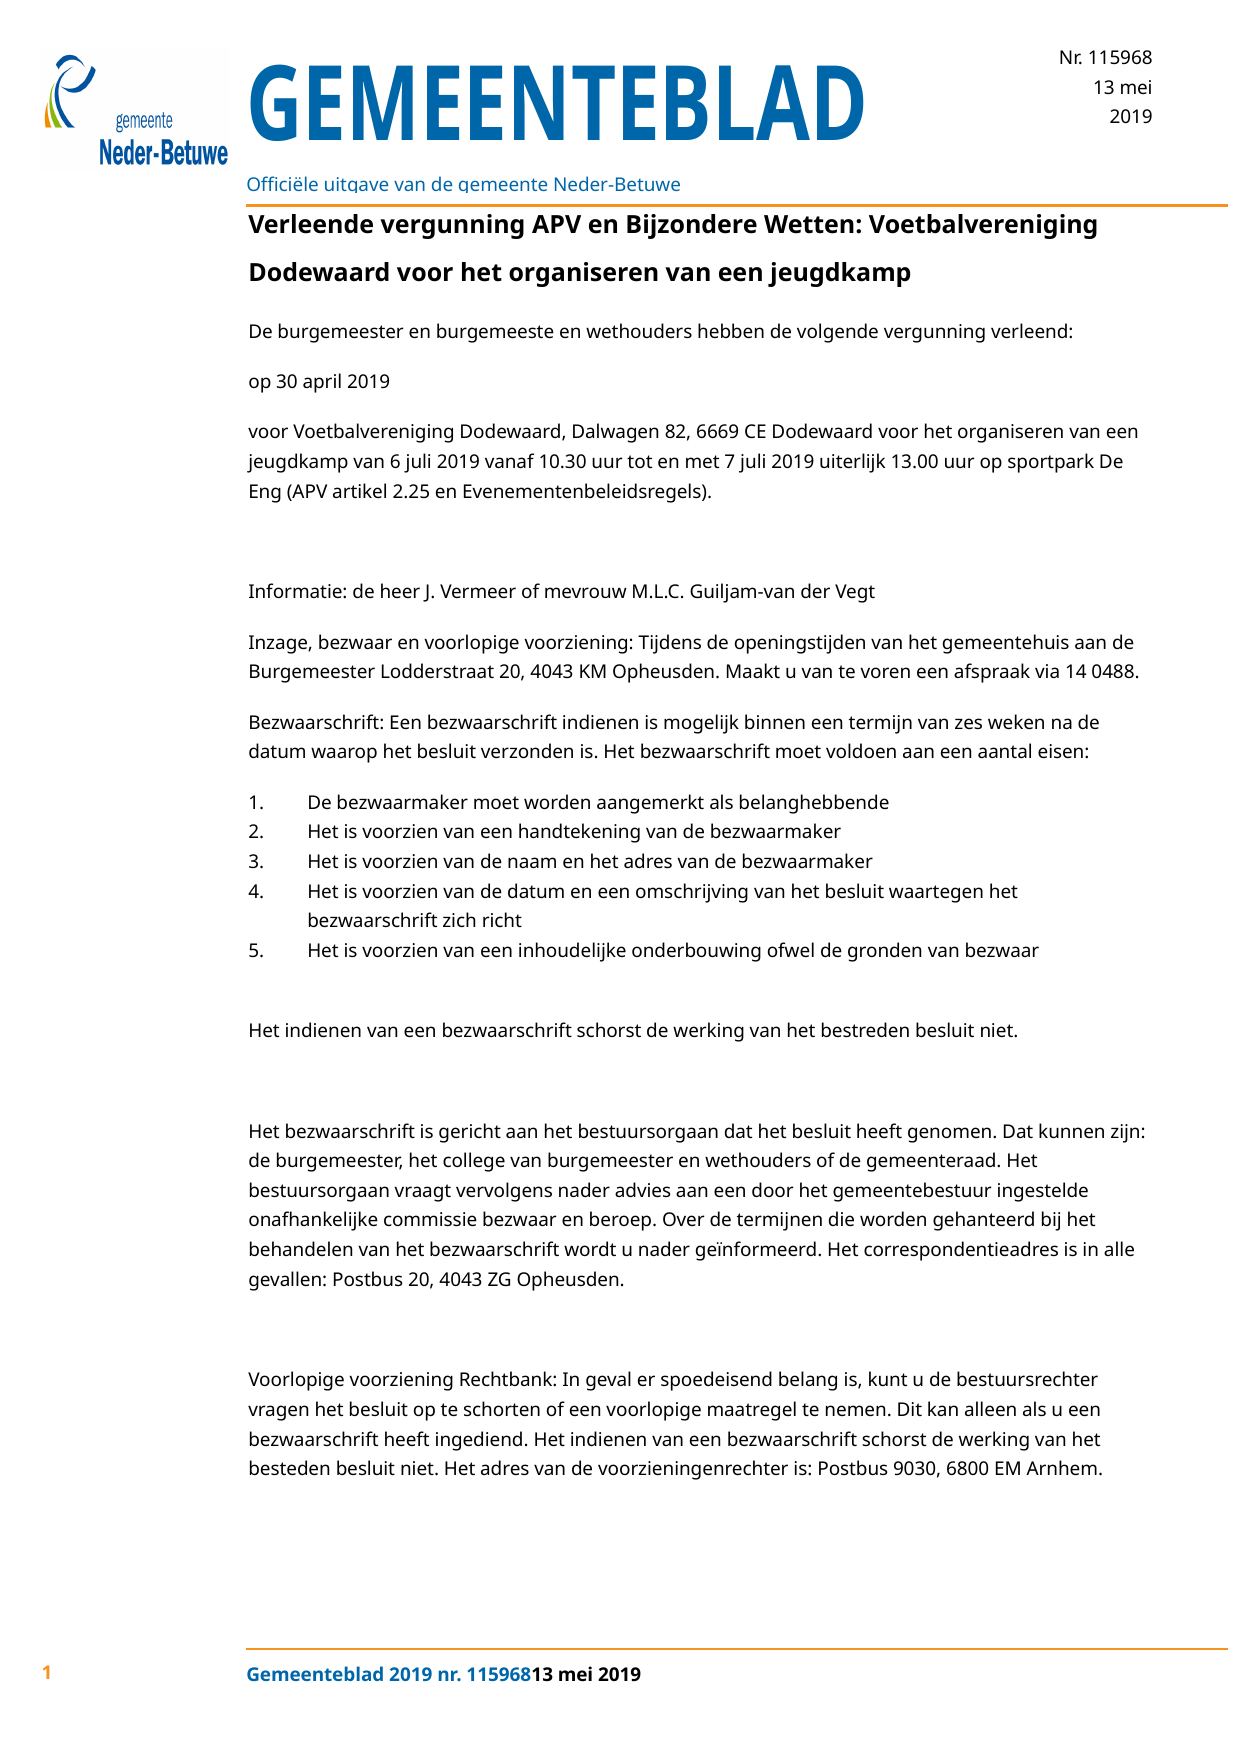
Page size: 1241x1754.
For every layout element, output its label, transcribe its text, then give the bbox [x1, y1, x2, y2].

list Het is voorzien van de datum en een omschrijving van het besluit waartegen het bezwaarschrift zich richt [248, 878, 1152, 933]
list De bezwaarmaker moet worden aangemerkt als belanghebbende [248, 789, 1152, 815]
text Inzage, bezwaar en voorlopige voorziening: Tijdens de openingstijden van het gemeentehuis aan de Burgemeester Lodderstraat 20, 4043 KM Opheusden. Maakt u van te voren een afspraak via 14 0488. [248, 629, 1152, 684]
text Verleende vergunning APV en Bijzondere Wetten: Voetbalvereniging Dodewaard voor het organiseren van een jeugdkamp [248, 207, 1152, 288]
text De burgemeester en burgemeeste en wethouders hebben de volgende vergunning verleend: [248, 318, 1152, 344]
text Informatie: de heer J. Vermeer of mevrouw M.L.C. Guiljam-van der Vegt [248, 579, 1152, 604]
list Het is voorzien van een inhoudelijke onderbouwing ofwel de gronden van bezwaar [248, 937, 1152, 963]
text Bezwaarschrift: Een bezwaarschrift indienen is mogelijk binnen een termijn van zes weken na de datum waarop het besluit verzonden is. Het bezwaarschrift moet voldoen aan een aantal eisen: [248, 709, 1152, 764]
list Het is voorzien van de naam en het adres van de bezwaarmaker [248, 848, 1152, 874]
picture [41, 47, 231, 172]
text op 30 april 2019 [248, 368, 1152, 394]
list Het is voorzien van een handtekening van de bezwaarmaker [248, 819, 1152, 844]
text voor Voetbalvereniging Dodewaard, Dalwagen 82, 6669 CE Dodewaard voor het organiseren van een jeugdkamp van 6 juli 2019 vanaf 10.30 uur tot en met 7 juli 2019 uiterlijk 13.00 uur op sportpark De Eng (APV artikel 2.25 en Evenementenbeleidsregels). [248, 419, 1152, 504]
text Het indienen van een bezwaarschrift schorst de werking van het bestreden besluit niet. [248, 1017, 1152, 1043]
text Het bezwaarschrift is gericht aan het bestuursorgaan dat het besluit heeft genomen. Dat kunnen zijn: de burgemeester, het college van burgemeester en wethouders of de gemeenteraad. Het bestuursorgaan vraagt vervolgens nader advies aan een door het gemeentebestuur ingestelde onafhankelijke commissie bezwaar en beroep. Over de termijnen die worden gehanteerd bij het behandelen van het bezwaarschrift wordt u nader geïnformeerd. Het correspondentieadres is in alle gevallen: Postbus 20, 4043 ZG Opheusden. [248, 1118, 1152, 1292]
text Voorlopige voorziening Rechtbank: In geval er spoedeisend belang is, kunt u de bestuursrechter vragen het besluit op te schorten of een voorlopige maatregel te nemen. Dit kan alleen als u een bezwaarschrift heeft ingediend. Het indienen van een bezwaarschrift schorst de werking van het besteden besluit niet. Het adres van de voorzieningenrechter is: Postbus 9030, 6800 EM Arnhem. [248, 1367, 1152, 1481]
